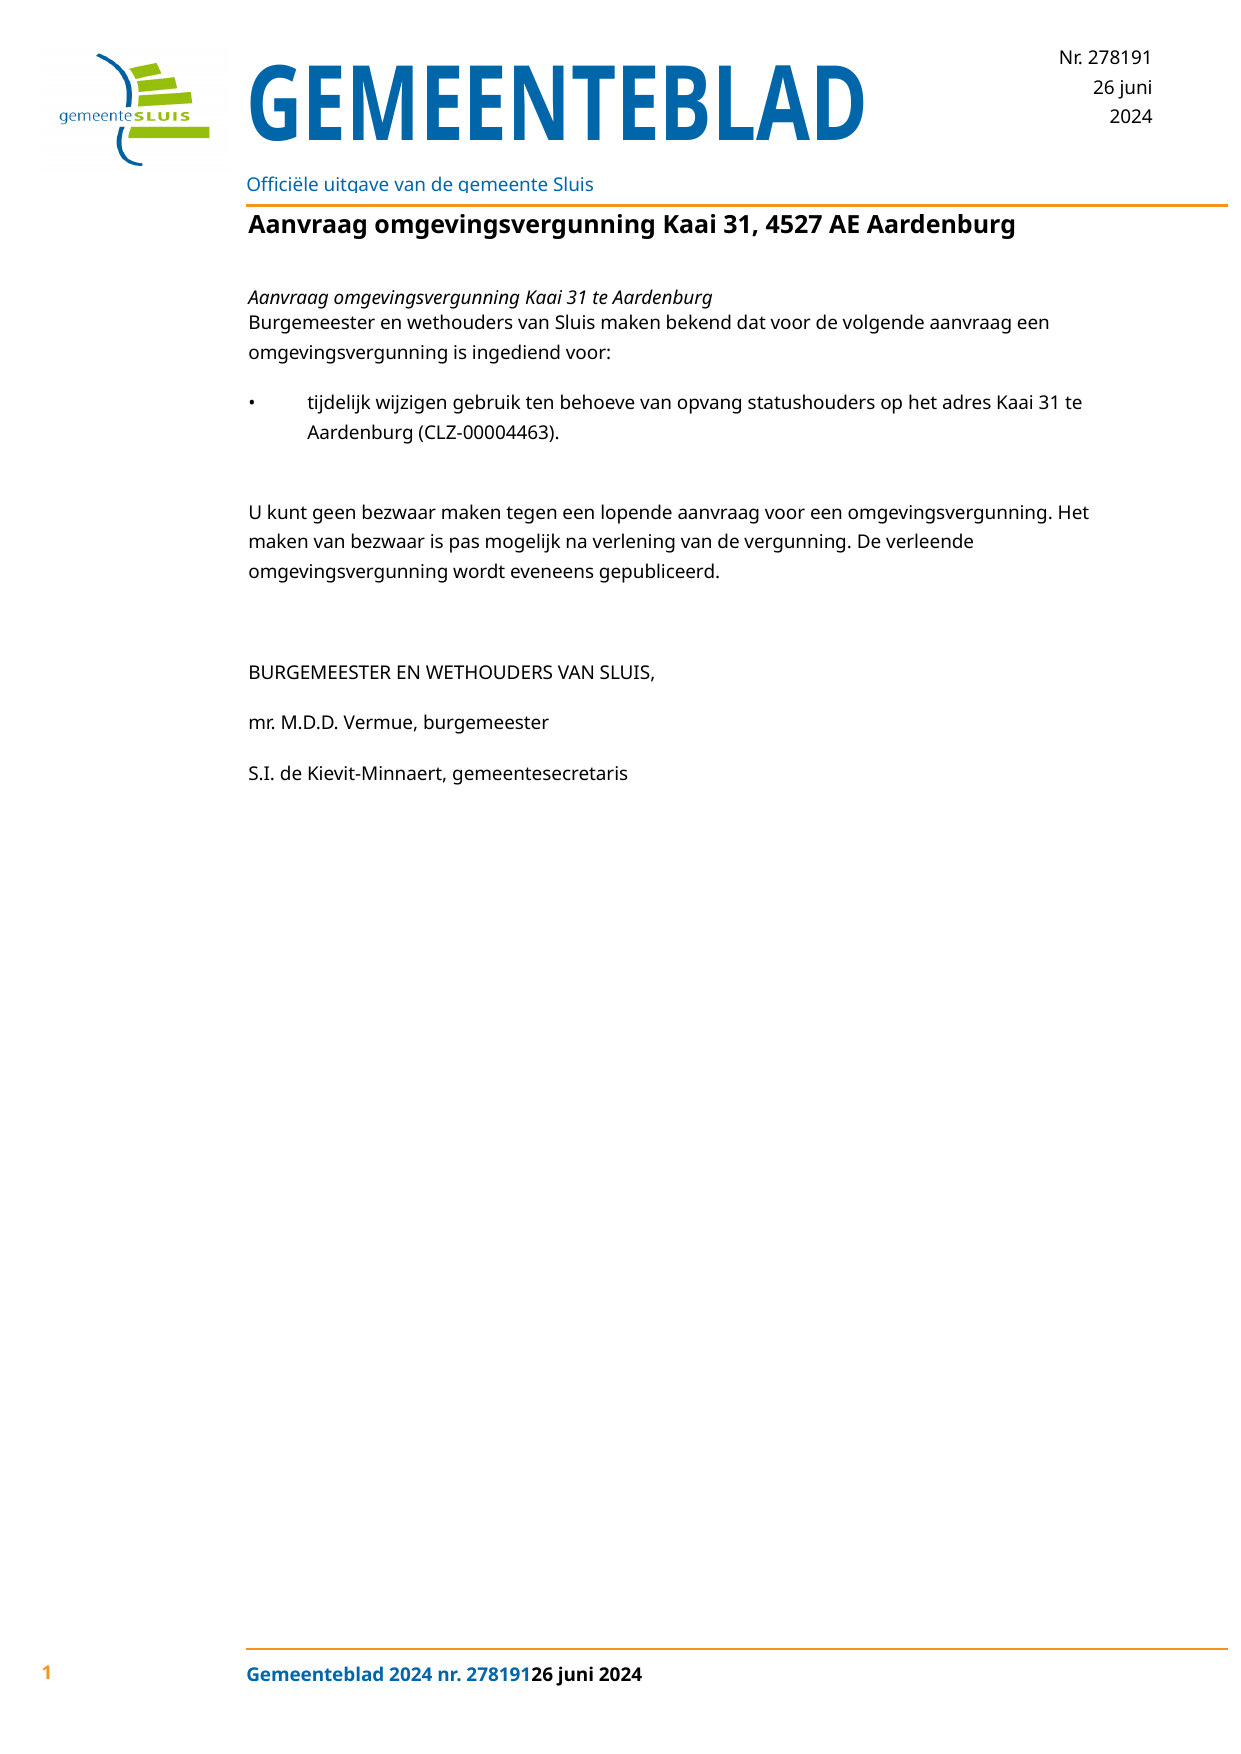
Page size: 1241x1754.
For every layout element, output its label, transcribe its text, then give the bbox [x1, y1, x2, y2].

text Aanvraag omgevingsvergunning Kaai 31 te Aardenburg [248, 284, 1152, 309]
text Aanvraag omgevingsvergunning Kaai 31, 4527 AE Aardenburg [248, 207, 1152, 241]
picture [41, 47, 231, 172]
text mr. M.D.D. Vermue, burgemeester [248, 709, 1152, 735]
text S.I. de Kievit-Minnaert, gemeentesecretaris [248, 760, 1152, 786]
text BURGEMEESTER EN WETHOUDERS VAN SLUIS, [248, 659, 1152, 685]
list tijdelijk wijzigen gebruik ten behoeve van opvang statushouders op het adres Kaai 31 te Aardenburg (CLZ-00004463). [248, 389, 1152, 445]
text Burgemeester en wethouders van Sluis maken bekend dat voor de volgende aanvraag een omgevingsvergunning is ingediend voor: [248, 309, 1152, 365]
text U kunt geen bezwaar maken tegen een lopende aanvraag voor een omgevingsvergunning. Het maken van bezwaar is pas mogelijk na verlening van de vergunning. De verleende omgevingsvergunning wordt eveneens gepubliceerd. [248, 499, 1152, 584]
